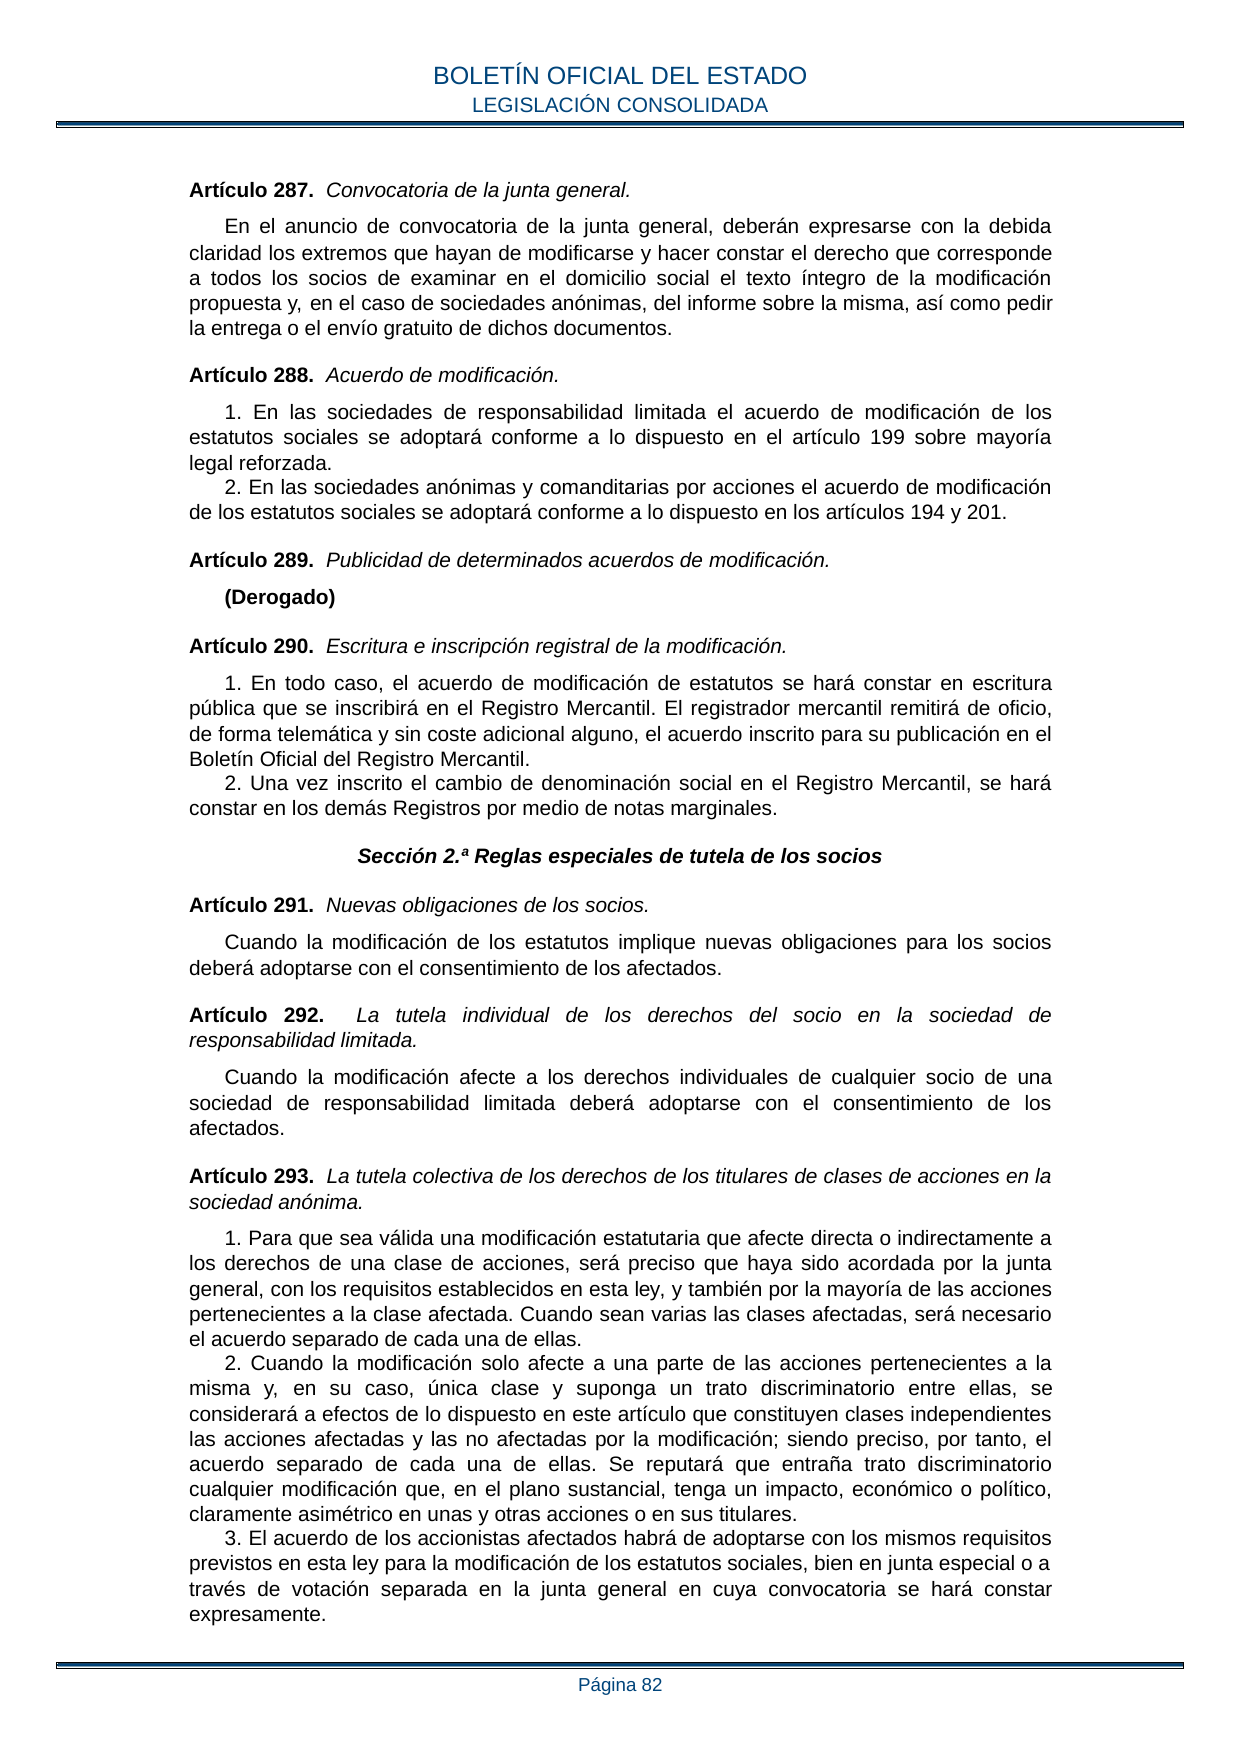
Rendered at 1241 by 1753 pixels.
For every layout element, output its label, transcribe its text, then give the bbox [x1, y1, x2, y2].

text 1 [224, 396, 236, 421]
text deberá adoptarse con el consentimiento de los afectados. [189, 955, 1076, 980]
text Artículo 289. Publicidad de determinados acuerdos de modificación. [189, 544, 855, 574]
text claramente asimétrico en unas y otras acciones o en sus titulares. [189, 1501, 1076, 1526]
text de forma telemática y sin coste adicional alguno, el acuerdo inscrito para su publicación en el [189, 721, 1076, 746]
text La tutela individual de los derechos del socio en la sociedad de [356, 999, 1076, 1029]
text Artículo 290. Escritura e inscripción registral de la modificación. [189, 629, 812, 659]
text de los estatutos sociales se adoptará conforme a lo dispuesto en los artículos 194 y 201. [189, 496, 1033, 525]
text 2 [224, 766, 236, 791]
text . El acuerdo de los accionistas afectados habrá de adoptarse con los mismos requisitos [236, 1521, 1076, 1546]
text 2. Cuando la modificación solo afecte a una parte de las acciones pertenecientes a la [224, 1346, 1076, 1371]
text Página 82 [578, 1670, 687, 1697]
text constar en los demás Registros por medio de notas marginales. [189, 791, 908, 821]
text través de votación separada en la junta general en cuya convocatoria se hará constar [189, 1576, 1076, 1601]
text . En todo caso, el acuerdo de modificación de estatutos se hará constar en escritura [236, 666, 1076, 691]
text Artículo 287. Convocatoria de la junta general. [189, 173, 656, 203]
text misma y, en su caso, única clase y suponga un trato discriminatorio entre ellas, se [189, 1371, 1076, 1401]
text estatutos sociales se adoptará conforme a lo dispuesto en el artículo 199 sobre mayoría [189, 421, 1076, 450]
text sociedad anónima. [189, 1189, 1076, 1214]
text las acciones afectadas y las no afectadas por la modificación; siendo preciso, por tanto, el [189, 1426, 1076, 1451]
text BOLETÍN OFICIAL DEL ESTADO [433, 56, 832, 92]
text LEGISLACIÓN CONSOLIDADA [472, 89, 793, 118]
text responsabilidad limitada. [189, 1024, 443, 1054]
text (Derogado) [224, 581, 361, 611]
text sociedad de responsabilidad limitada deberá adoptarse con el consentimiento de los [189, 1091, 1076, 1116]
picture [57, 1663, 1183, 1668]
text a todos los socios de examinar en el domicilio social el texto íntegro de la modificación [189, 265, 1076, 290]
text legal reforzada. [189, 450, 1076, 475]
text los derechos de una clase de acciones, será preciso que haya sido acordada por la junta [189, 1246, 1076, 1276]
text En el anuncio de convocatoria de la junta general, deberán expresarse con la debida [224, 210, 1076, 240]
text pública que se inscribirá en el Registro Mercantil. El registrador mercantil remitirá de oficio, [189, 691, 1076, 721]
text 1 [224, 666, 236, 691]
text Artículo 288. Acuerdo de modificación. [189, 359, 584, 388]
text . En las sociedades de responsabilidad limitada el acuerdo de modificación de los [236, 396, 1076, 421]
text Artículo 293. La tutela colectiva de los derechos de los titulares de clases de acciones en la [189, 1159, 1076, 1189]
text afectados. [189, 1116, 1076, 1141]
text Cuando la modificación afecte a los derechos individuales de cualquier socio de una [224, 1061, 1076, 1091]
text Artículo 292. [189, 999, 349, 1024]
text la entrega o el envío gratuito de dichos documentos. [189, 315, 1076, 340]
text 2. En las sociedades anónimas y comanditarias por acciones el acuerdo de modificación [224, 471, 1076, 500]
text cualquier modificación que, en el plano sustancial, tenga un impacto, económico o político, [189, 1476, 1076, 1501]
text el acuerdo separado de cada una de ellas. [189, 1326, 1076, 1351]
text considerará a efectos de lo dispuesto en este artículo que constituyen clases independientes [189, 1401, 1076, 1426]
text claridad los extremos que hayan de modificarse y hacer constar el derecho que corresponde [189, 240, 1076, 265]
text 1. Para que sea válida una modificación estatutaria que afecte directa o indirectamente a [224, 1221, 1076, 1246]
text Artículo 291. Nuevas obligaciones de los socios. [189, 888, 908, 918]
text . Una vez inscrito el cambio de denominación social en el Registro Mercantil, se hará [236, 766, 1076, 796]
text Boletín Oficial del Registro Mercantil. [189, 746, 1076, 771]
text expresamente. [189, 1601, 1076, 1626]
text Cuando la modificación de los estatutos implique nuevas obligaciones para los socios [224, 926, 1076, 955]
text pertenecientes a la clase afectada. Cuando sean varias las clases afectadas, será necesario [189, 1301, 1076, 1326]
text acuerdo separado de cada una de ellas. Se reputará que entraña trato discriminatorio [189, 1451, 1076, 1476]
text general, con los requisitos establecidos en esta ley, y también por la mayoría de las acciones [189, 1276, 1076, 1301]
picture [57, 122, 1183, 127]
text propuesta y, en el caso de sociedades anónimas, del informe sobre la misma, así como pedir [189, 290, 1076, 315]
text Sección 2.ª Reglas especiales de tutela de los socios [357, 840, 908, 870]
text 3 [224, 1521, 236, 1546]
text previstos en esta ley para la modificación de los estatutos sociales, bien en junta especial o a [189, 1546, 1076, 1576]
